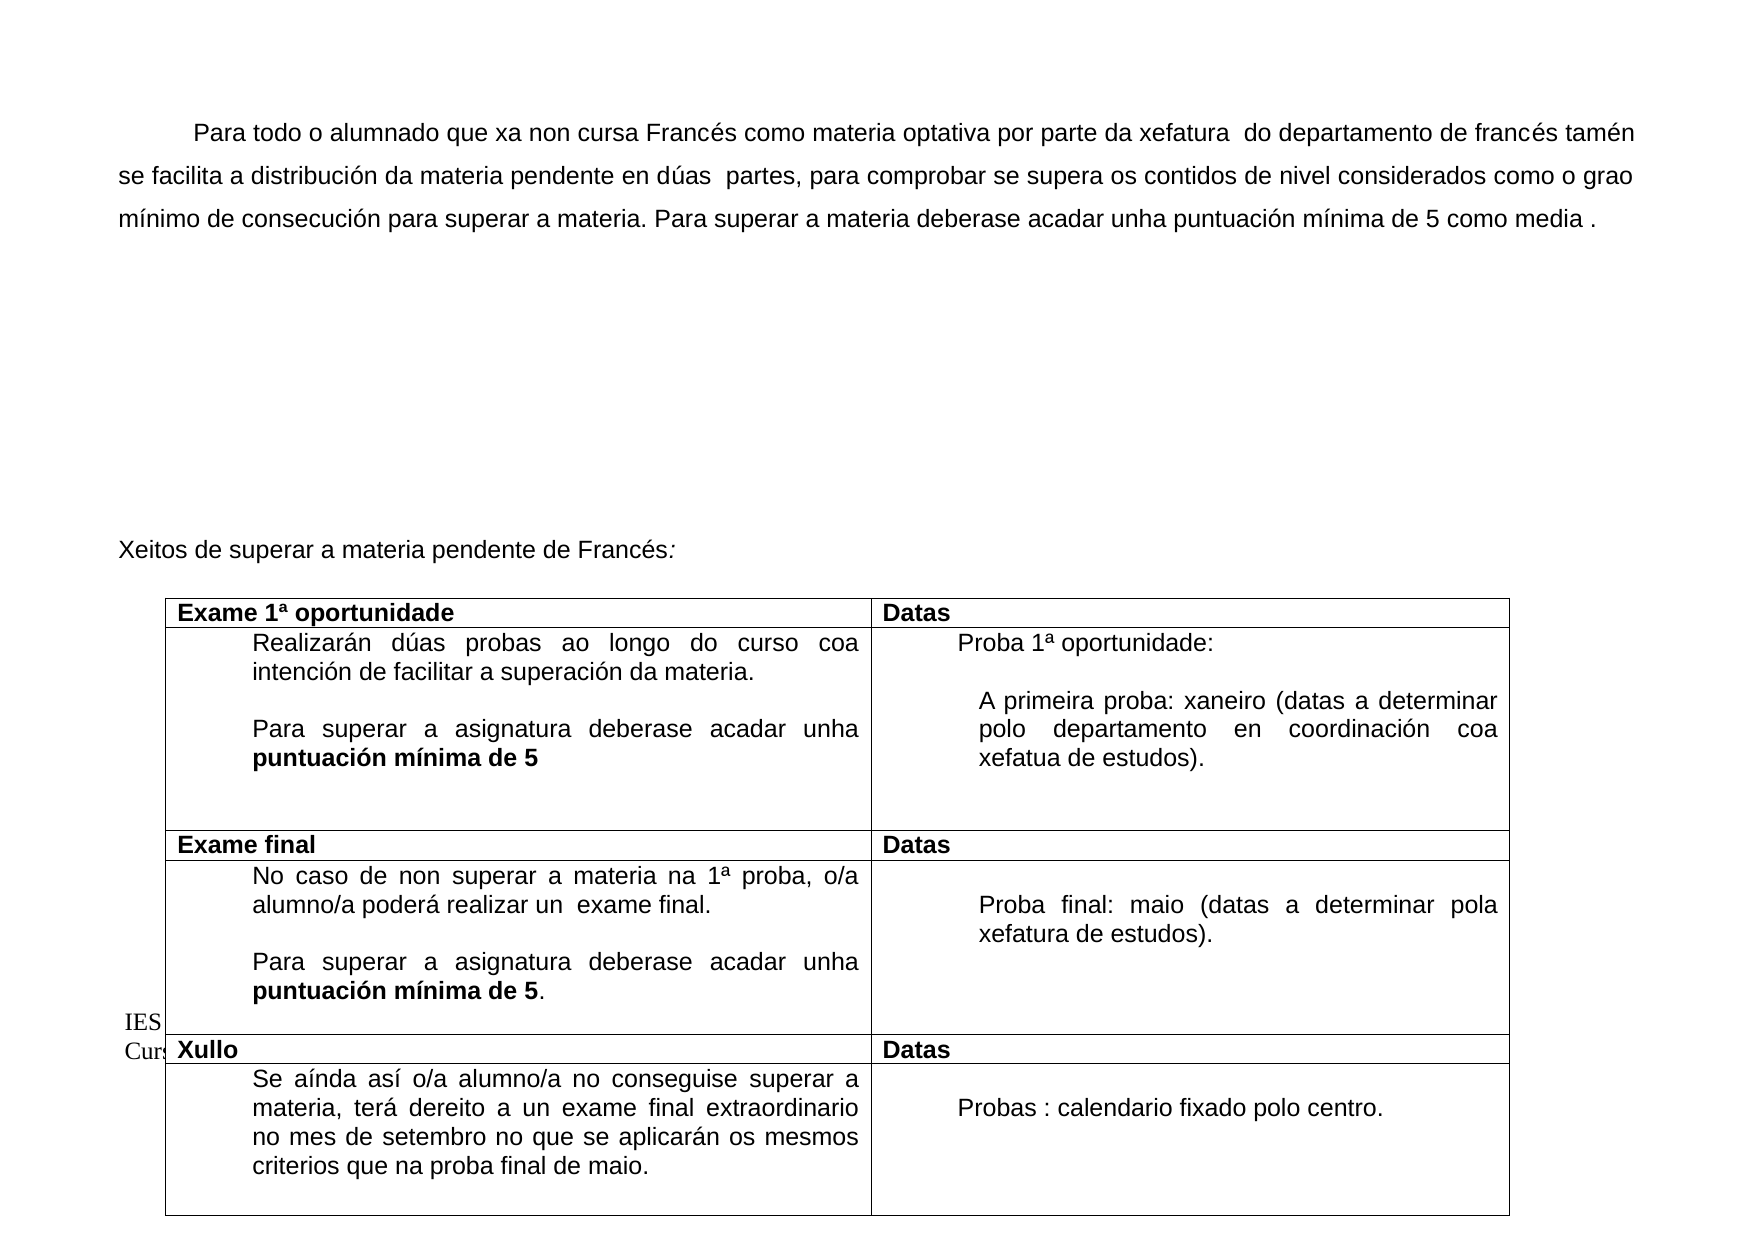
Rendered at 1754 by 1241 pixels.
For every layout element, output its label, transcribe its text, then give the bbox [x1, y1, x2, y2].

table_cell Proba final: maio (datas a determinar pola xefatura de estudos). [872, 861, 1509, 1033]
table_header Datas [872, 599, 1509, 627]
table_cell Se aínda así o/a alumno/a no conseguise superar a materia, terá dereito a un exame final extraordinario no mes de setembro no que se aplicarán os mesmos criterios que na proba final de maio. [166, 1064, 871, 1215]
table_cell Proba 1ª oportunidade: A primeira proba: xaneiro (datas a determinar polo departamento en coordinación coa xefatua de estudos). [872, 628, 1509, 829]
text Para todo o alumnado que xa non cursa Francés como materia optativa por parte da xefatura do departamento de francés tamén se facilita a distribución da materia pendente en dúas partes, para comprobar se supera os contidos de nivel considerados como o grao mínimo de consecución para superar a materia. Para superar a materia deberase acadar unha puntuación mínima de 5 como media . [118, 118, 1636, 233]
table_header Exame 1ª oportunidade [166, 599, 871, 627]
table_cell Probas : calendario fixado polo centro. [872, 1064, 1509, 1215]
table_cell No caso de non superar a materia na 1ª proba, o/a alumno/a poderá realizar un exame final. Para superar a asignatura deberase acadar unha puntuación mínima de 5. [166, 861, 871, 1033]
text Xeitos de superar a materia pendente de Francés: [118, 535, 1636, 564]
table_cell Exame final [166, 831, 871, 860]
table_cell Datas [872, 1035, 1509, 1063]
table_cell Xullo [166, 1035, 871, 1063]
table_cell Realizarán dúas probas ao longo do curso coa intención de facilitar a superación da materia. Para superar a asignatura deberase acadar unha puntuación mínima de 5 [166, 628, 871, 829]
table_cell Datas [872, 831, 1509, 860]
